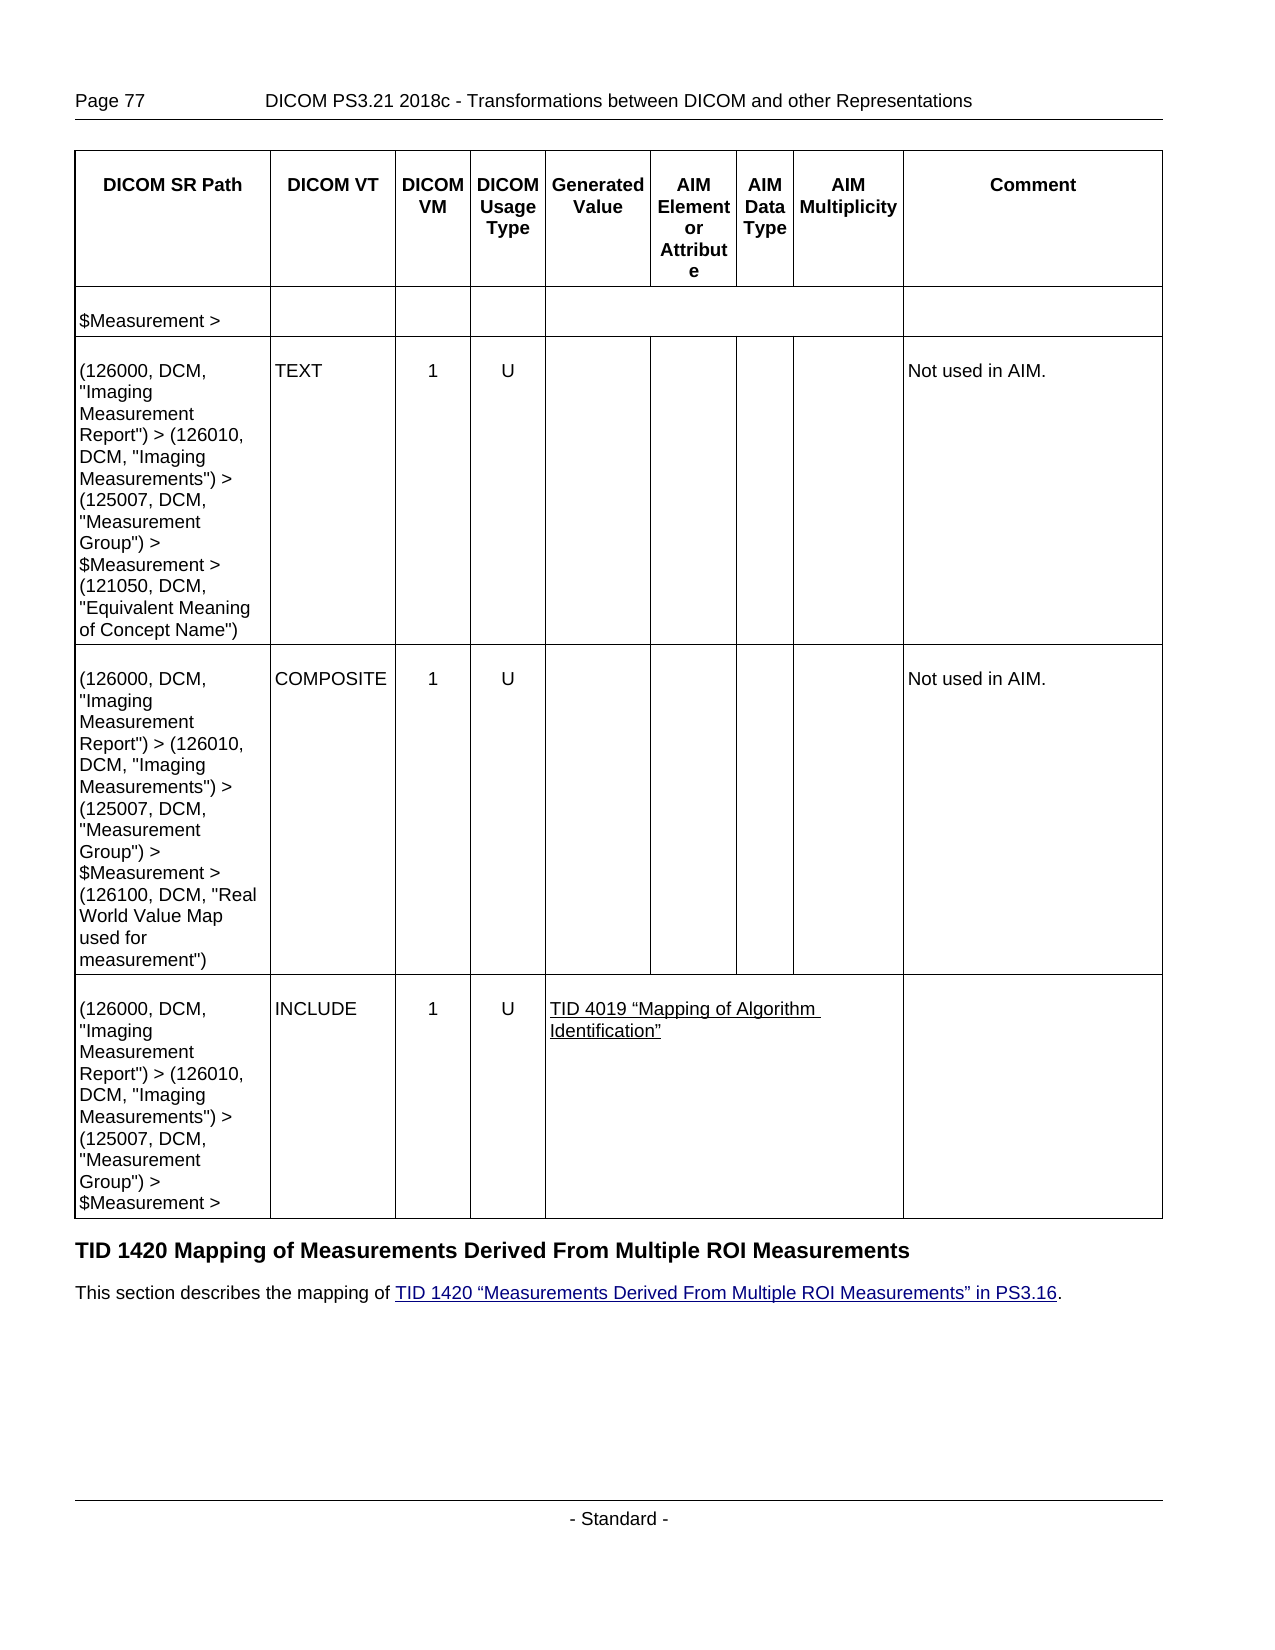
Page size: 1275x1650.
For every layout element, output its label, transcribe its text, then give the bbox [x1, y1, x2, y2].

table_cell [737, 645, 793, 974]
table_cell Not used in AIM. [904, 337, 1162, 644]
table_cell [737, 337, 793, 644]
table_cell [651, 645, 736, 974]
table_cell (126000, DCM, "Imaging Measurement Report") > (126010, DCM, "Imaging Measurements") > (125007, DCM, "Measurement Group") > $Measurement > (121050, DCM, "Equivalent Meaning of Concept Name") [76, 337, 270, 644]
table_cell [271, 287, 395, 336]
table_cell [396, 287, 470, 336]
table_cell [546, 337, 650, 644]
table_cell 1 [396, 645, 470, 974]
table_cell (126000, DCM, "Imaging Measurement Report") > (126010, DCM, "Imaging Measurements") > (125007, DCM, "Measurement Group") > $Measurement > [76, 975, 270, 1218]
table_header Generated Value [546, 151, 650, 286]
table_header DICOM Usage Type [471, 151, 545, 286]
table_header DICOM VM [396, 151, 470, 286]
table_cell [904, 975, 1162, 1218]
table_header AIM Element or Attribute [651, 151, 736, 286]
table_cell [904, 287, 1162, 336]
table_cell U [471, 645, 545, 974]
table_cell [651, 337, 736, 644]
table_cell 1 [396, 975, 470, 1218]
table_cell INCLUDE [271, 975, 395, 1218]
table_header AIM Data Type [737, 151, 793, 286]
table_cell $Measurement > [76, 287, 270, 336]
table_cell COMPOSITE [271, 645, 395, 974]
text TID 1420 Mapping of Measurements Derived From Multiple ROI Measurements [75, 1238, 1162, 1263]
table_cell TID 4019 “Mapping of Algorithm Identification” [546, 975, 903, 1218]
table_header AIM Multiplicity [794, 151, 903, 286]
table_cell [794, 645, 903, 974]
table_cell (126000, DCM, "Imaging Measurement Report") > (126010, DCM, "Imaging Measurements") > (125007, DCM, "Measurement Group") > $Measurement > (126100, DCM, "Real World Value Map used for measurement") [76, 645, 270, 974]
text This section describes the mapping of TID 1420 “Measurements Derived From Multiple ROI Measurements” in PS3.16. [75, 1282, 1162, 1304]
table_header DICOM SR Path [76, 151, 270, 286]
table_header DICOM VT [271, 151, 395, 286]
table_cell [546, 645, 650, 974]
table_cell [794, 337, 903, 644]
table_cell U [471, 975, 545, 1218]
table_cell TEXT [271, 337, 395, 644]
table_cell 1 [396, 337, 470, 644]
table_cell Not used in AIM. [904, 645, 1162, 974]
table_cell [471, 287, 545, 336]
table_cell U [471, 337, 545, 644]
table_header Comment [904, 151, 1162, 286]
table_cell [546, 287, 903, 336]
